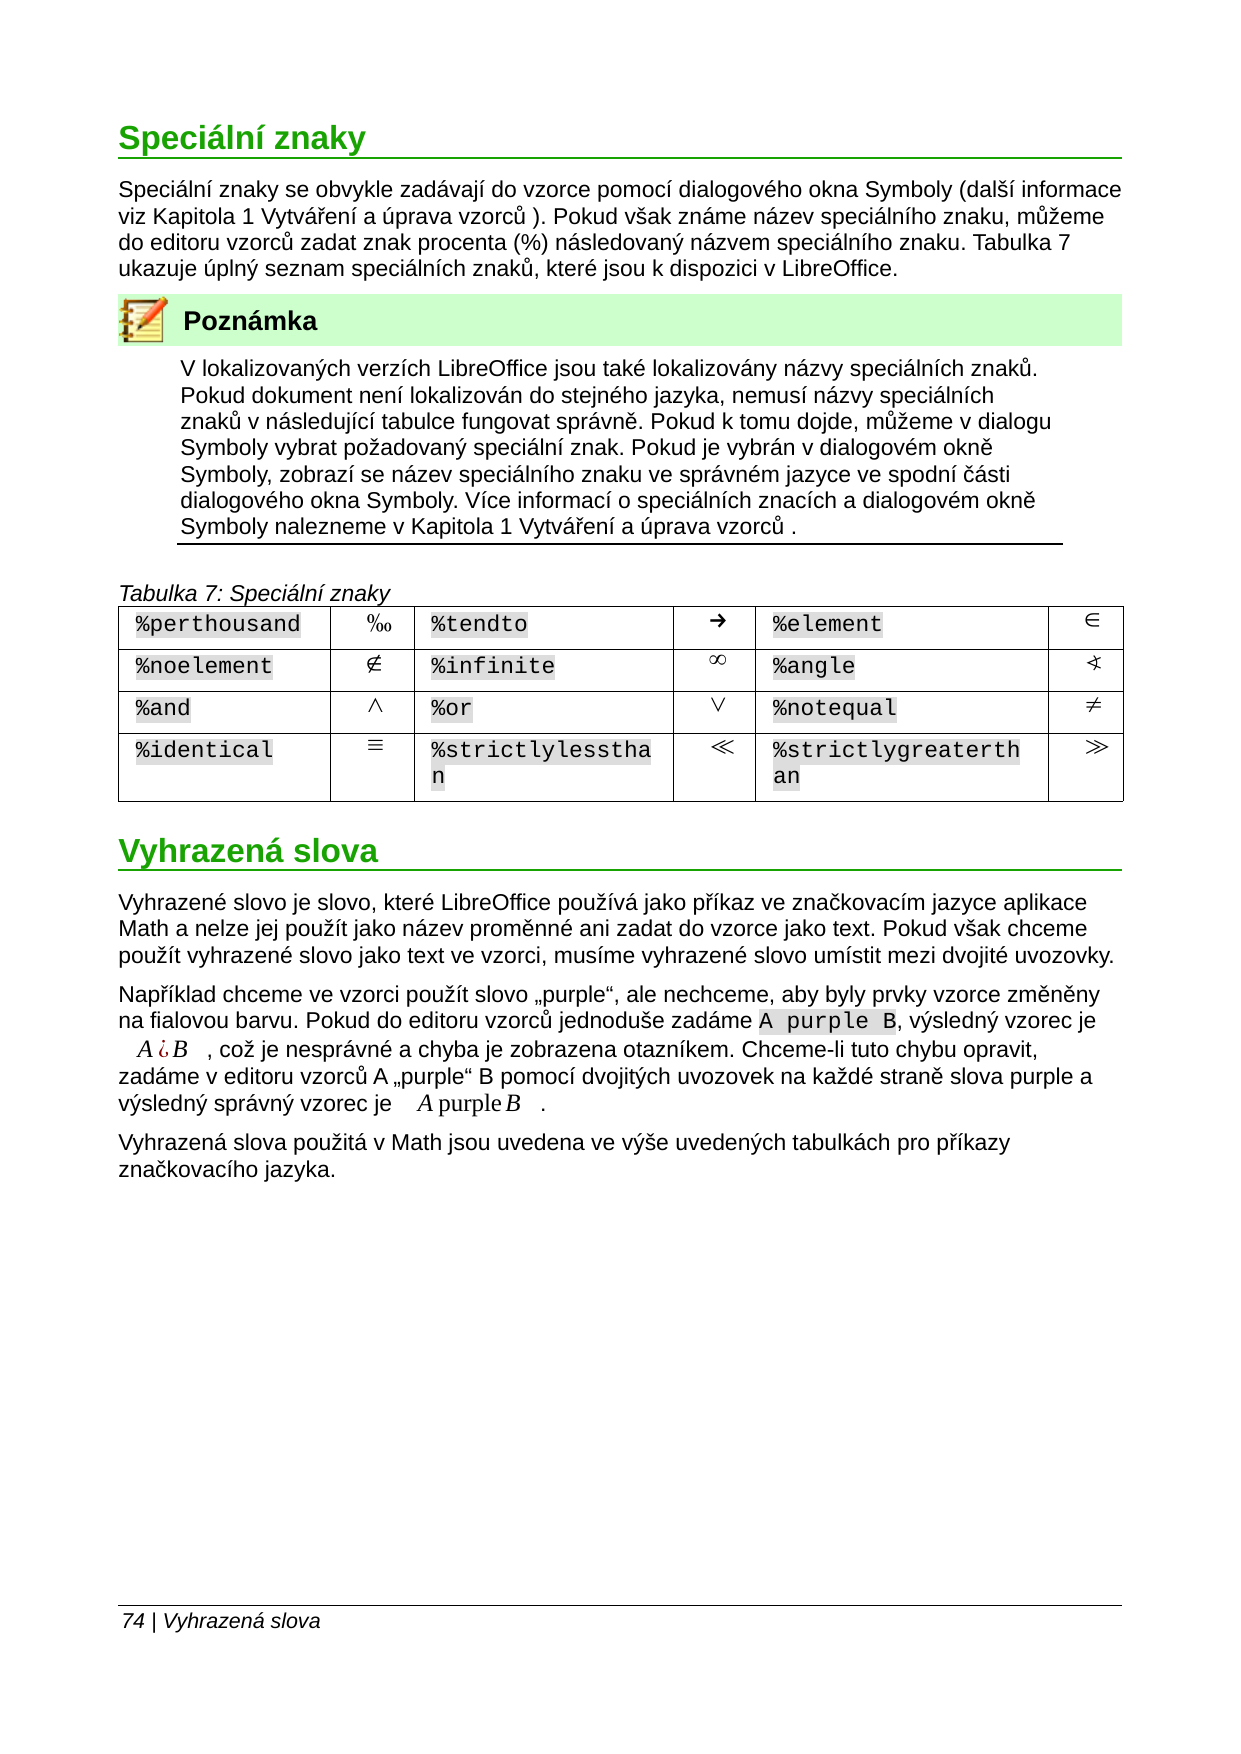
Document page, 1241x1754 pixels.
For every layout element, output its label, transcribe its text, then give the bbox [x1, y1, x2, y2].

text Tabulka 7: Speciální znaky [118, 580, 1122, 606]
text Speciální znaky se obvykle zadávají do vzorce pomocí dialogového okna Symboly (další informace viz kapitola 1 - Vytváření a úpravy vzorců ). Pokud však známe název speciálního znaku, můžeme do editoru vzorců zadat znak procenta (%) následovaný názvem speciálního znaku. Tabulka 7 ukazuje úplný seznam speciálních znaků, které jsou k dispozici v LibreOffice. [118, 176, 1122, 282]
table_cell %or [415, 692, 673, 733]
table_cell [674, 650, 755, 691]
picture [119, 295, 170, 346]
table_header %perthousand [119, 607, 330, 649]
table_cell [674, 734, 755, 801]
text Vyhrazené slovo je slovo, které LibreOffice používá jako příkaz ve značkovacím jazyce aplikace Math a nelze jej použít jako název proměnné ani zadat do vzorce jako text. Pokud však chceme použít vyhrazené slovo jako text ve vzorci, musíme vyhrazené slovo umístit mezi dvojité uvozovky. [118, 889, 1122, 968]
table_header [1049, 607, 1123, 649]
table_cell [1049, 692, 1123, 733]
table_cell %notequal [756, 692, 1048, 733]
table_cell [331, 734, 414, 801]
table_header %tendto [415, 607, 673, 649]
table_header [674, 607, 755, 649]
table_cell [1049, 650, 1123, 691]
table_cell %strictlygreaterthan [756, 734, 1048, 801]
subtitle Poznámka [118, 302, 1122, 342]
subtitle Speciální znaky [118, 118, 1122, 157]
table_cell %angle [756, 650, 1048, 691]
table_cell [674, 692, 755, 733]
text Vyhrazená slova použitá v Math jsou uvedena ve výše uvedených tabulkách pro příkazy značkovacího jazyka. [118, 1129, 1122, 1182]
table_cell %strictlylessthan [415, 734, 673, 801]
table_cell %noelement [119, 650, 330, 691]
table_header [331, 607, 414, 649]
table_cell [331, 692, 414, 733]
table_cell [1049, 734, 1123, 801]
text Například chceme ve vzorci použít slovo „purple“, ale nechceme, aby byly prvky vzorce změněny na fialovou barvu. Pokud do editoru vzorců jednoduše zadáme A purple B, výsledný vzorec je , což je nesprávné a chyba je zobrazena otazníkem. Chceme-li tuto chybu opravit, zadáme v editoru vzorců A „purple“ B pomocí dvojitých uvozovek na každé straně slova purple a výsledný správný vzorec je . [118, 981, 1122, 1117]
table_cell [331, 650, 414, 691]
table_cell %and [119, 692, 330, 733]
subtitle Vyhrazená slova [118, 831, 1122, 869]
table_cell %infinite [415, 650, 673, 691]
text V lokalizovaných verzích LibreOffice jsou také lokalizovány názvy speciálních znaků. Pokud dokument není lokalizován do stejného jazyka, nemusí názvy speciálních znaků v následující tabulce fungovat správně. Pokud k tomu dojde, můžeme v dialogu Symboly vybrat požadovaný speciální znak. Pokud je vybrán v dialogovém okně Symboly, zobrazí se název speciálního znaku ve správném jazyce ve spodní části dialogového okna Symboly. Více informací o speciálních znacích a dialogovém okně Symboly nalezneme v kapitole 1 - Vytváření a úpravy vzorců . [177, 352, 1063, 543]
table_cell %identical [119, 734, 330, 801]
table_header %element [756, 607, 1048, 649]
